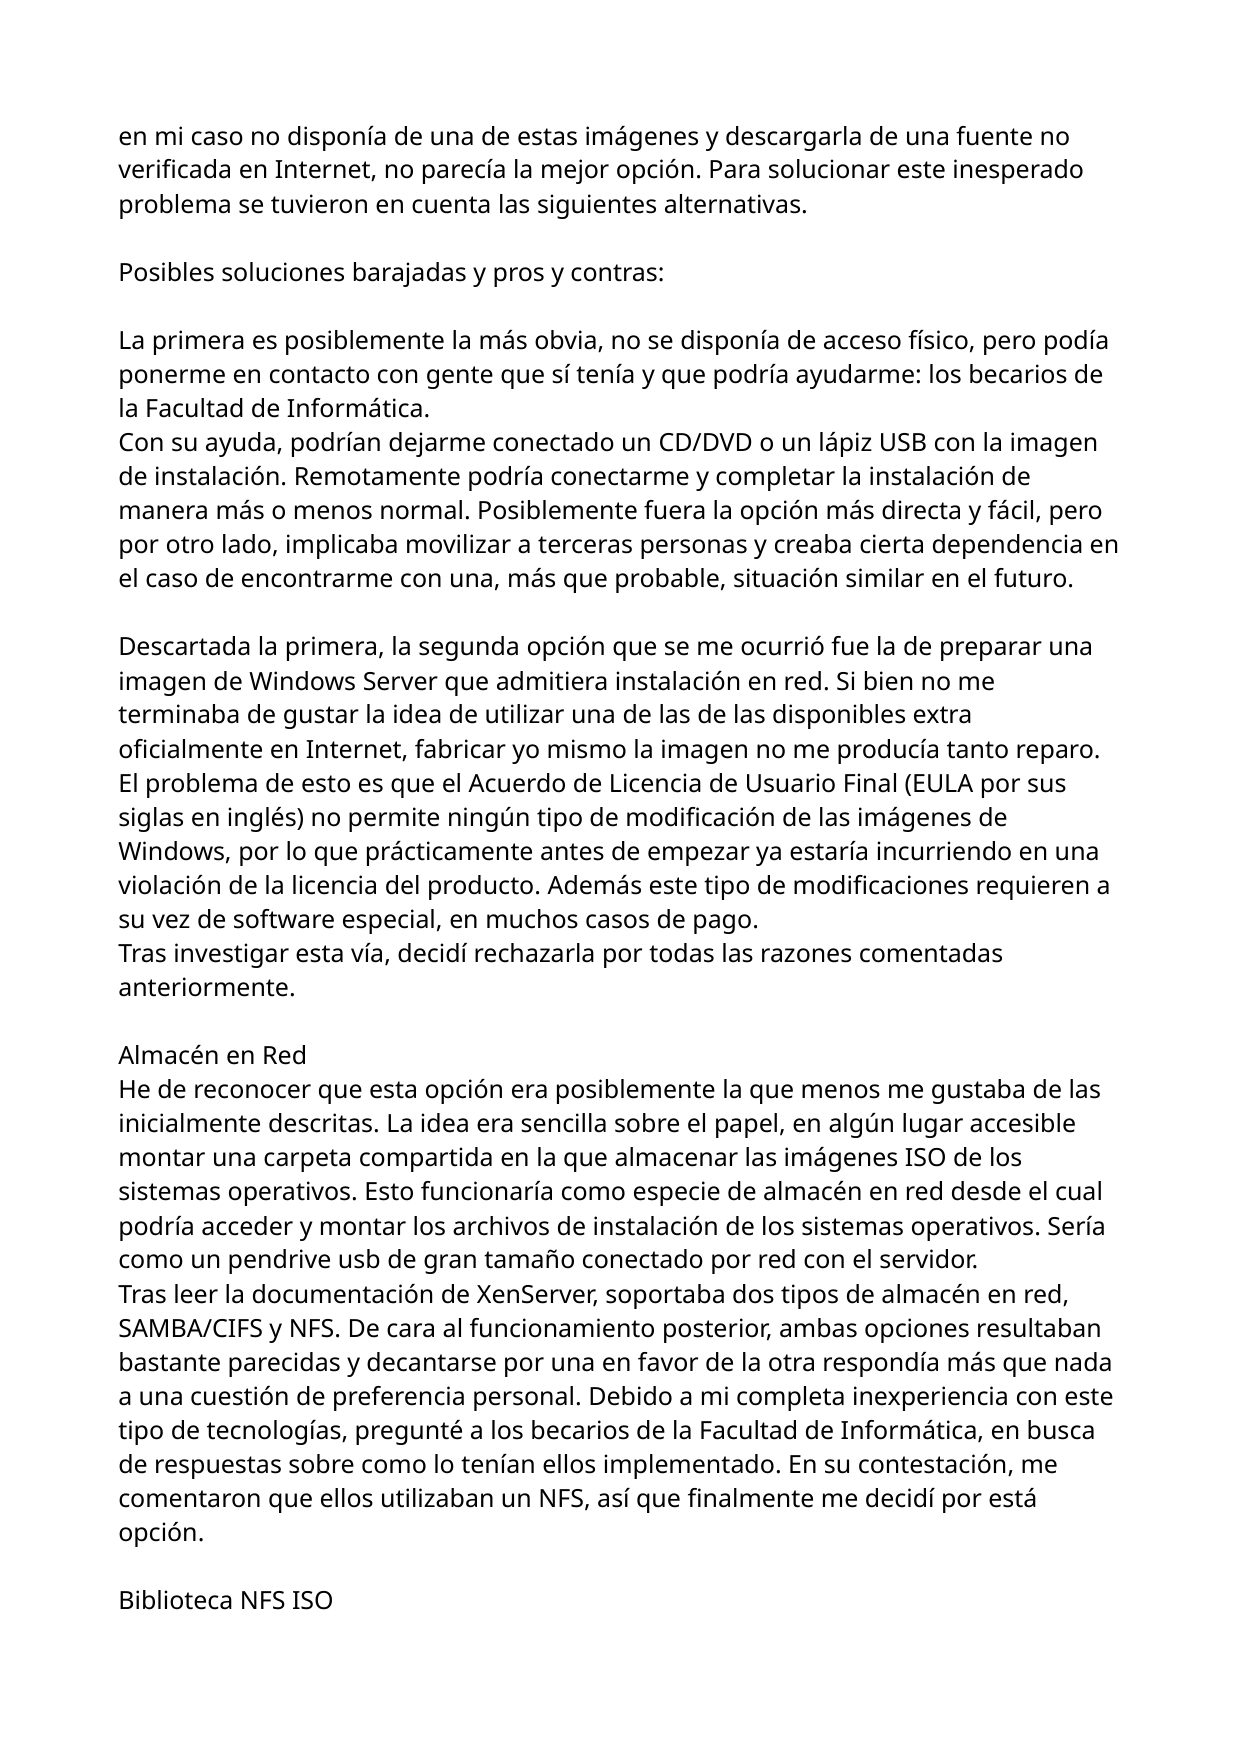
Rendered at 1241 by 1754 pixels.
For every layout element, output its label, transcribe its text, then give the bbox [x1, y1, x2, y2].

text Almacén en Red [118, 1038, 1122, 1072]
text Tras leer la documentación de XenServer, soportaba dos tipos de almacén en red, SAMBA/CIFS y NFS. De cara al funcionamiento posterior, ambas opciones resultaban bastante parecidas y decantarse por una en favor de la otra respondía más que nada a una cuestión de preferencia personal. Debido a mi completa inexperiencia con este tipo de tecnologías, pregunté a los becarios de la Facultad de Informática, en busca de respuestas sobre como lo tenían ellos implementado. En su contestación, me comentaron que ellos utilizaban un NFS, así que finalmente me decidí por está opción. [118, 1276, 1122, 1549]
text La primera es posiblemente la más obvia, no se disponía de acceso físico, pero podía ponerme en contacto con gente que sí tenía y que podría ayudarme: los becarios de la Facultad de Informática. [118, 322, 1122, 425]
text en mi caso no disponía de una de estas imágenes y descargarla de una fuente no verificada en Internet, no parecía la mejor opción. Para solucionar este inesperado problema se tuvieron en cuenta las siguientes alternativas. [118, 118, 1122, 220]
text Descartada la primera, la segunda opción que se me ocurrió fue la de preparar una imagen de Windows Server que admitiera instalación en red. Si bien no me terminaba de gustar la idea de utilizar una de las de las disponibles extra oficialmente en Internet, fabricar yo mismo la imagen no me producía tanto reparo. El problema de esto es que el Acuerdo de Licencia de Usuario Final (EULA por sus siglas en inglés) no permite ningún tipo de modificación de las imágenes de Windows, por lo que prácticamente antes de empezar ya estaría incurriendo en una violación de la licencia del producto. Además este tipo de modificaciones requieren a su vez de software especial, en muchos casos de pago. [118, 629, 1122, 936]
text Posibles soluciones barajadas y pros y contras: [118, 254, 1122, 288]
text Tras investigar esta vía, decidí rechazarla por todas las razones comentadas anteriormente. [118, 936, 1122, 1004]
text He de reconocer que esta opción era posiblemente la que menos me gustaba de las inicialmente descritas. La idea era sencilla sobre el papel, en algún lugar accesible montar una carpeta compartida en la que almacenar las imágenes ISO de los sistemas operativos. Esto funcionaría como especie de almacén en red desde el cual podría acceder y montar los archivos de instalación de los sistemas operativos. Sería como un pendrive usb de gran tamaño conectado por red con el servidor. [118, 1072, 1122, 1276]
text Biblioteca NFS ISO [118, 1583, 1122, 1617]
text Con su ayuda, podrían dejarme conectado un CD/DVD o un lápiz USB con la imagen de instalación. Remotamente podría conectarme y completar la instalación de manera más o menos normal. Posiblemente fuera la opción más directa y fácil, pero por otro lado, implicaba movilizar a terceras personas y creaba cierta dependencia en el caso de encontrarme con una, más que probable, situación similar en el futuro. [118, 425, 1122, 595]
